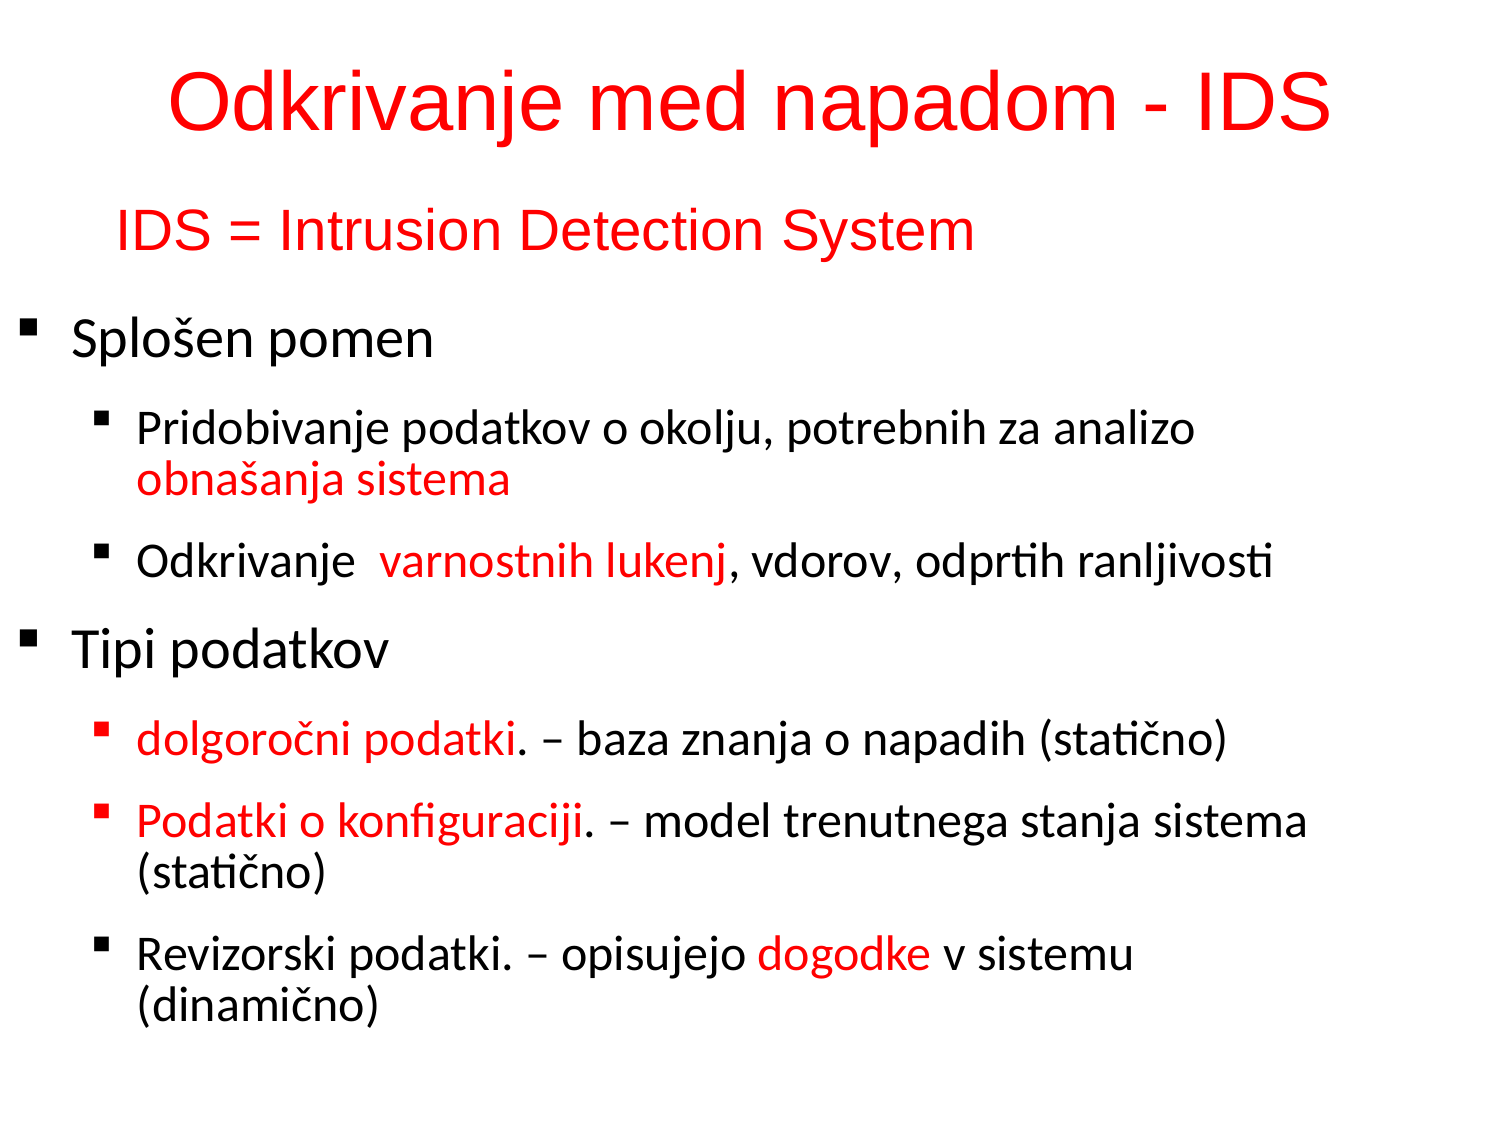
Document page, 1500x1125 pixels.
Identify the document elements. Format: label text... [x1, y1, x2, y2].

list Splošen pomen Pridobivanje podatkov o okolju, potrebnih za analizo obnašanja sistema Odkrivanje varnostnih lukenj, vdorov, odprtih ranljivosti Tipi podatkov dolgoročni podatki. – baza znanja o napadih (statično) Podatki o konfiguraciji. – model trenutnega stanja sistema (statično) Revizorski podatki. – opisujejo dogodke v sistemu (dinamično) [0, 302, 1388, 1040]
title Odkrivanje med napadom - IDS [75, 39, 1426, 156]
text_box IDS = Intrusion Detection System [100, 184, 992, 271]
